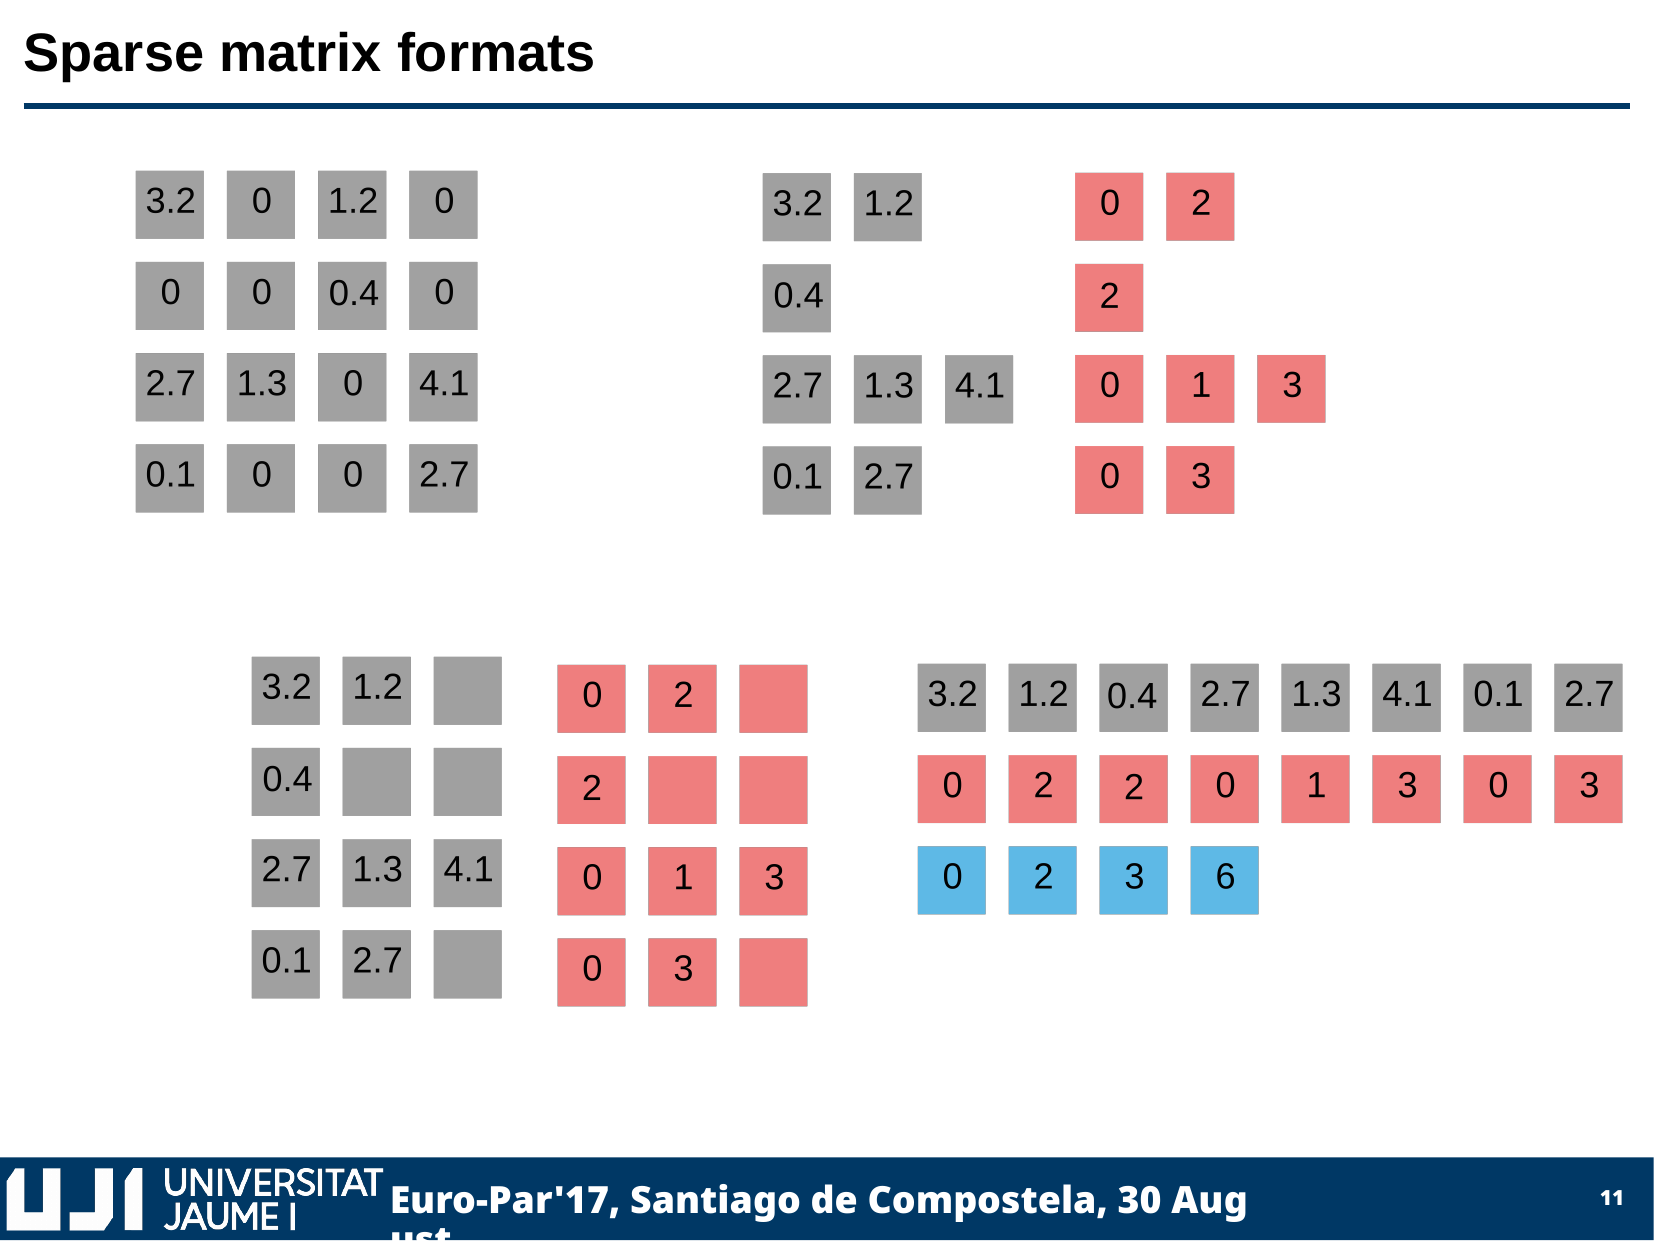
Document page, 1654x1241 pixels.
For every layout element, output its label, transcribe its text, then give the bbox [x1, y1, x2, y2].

title Sparse matrix formats [23, 0, 1630, 107]
picture [128, 163, 485, 520]
picture [244, 649, 815, 1014]
picture [755, 165, 1333, 522]
picture [910, 656, 1630, 922]
picture [0, 1158, 390, 1241]
